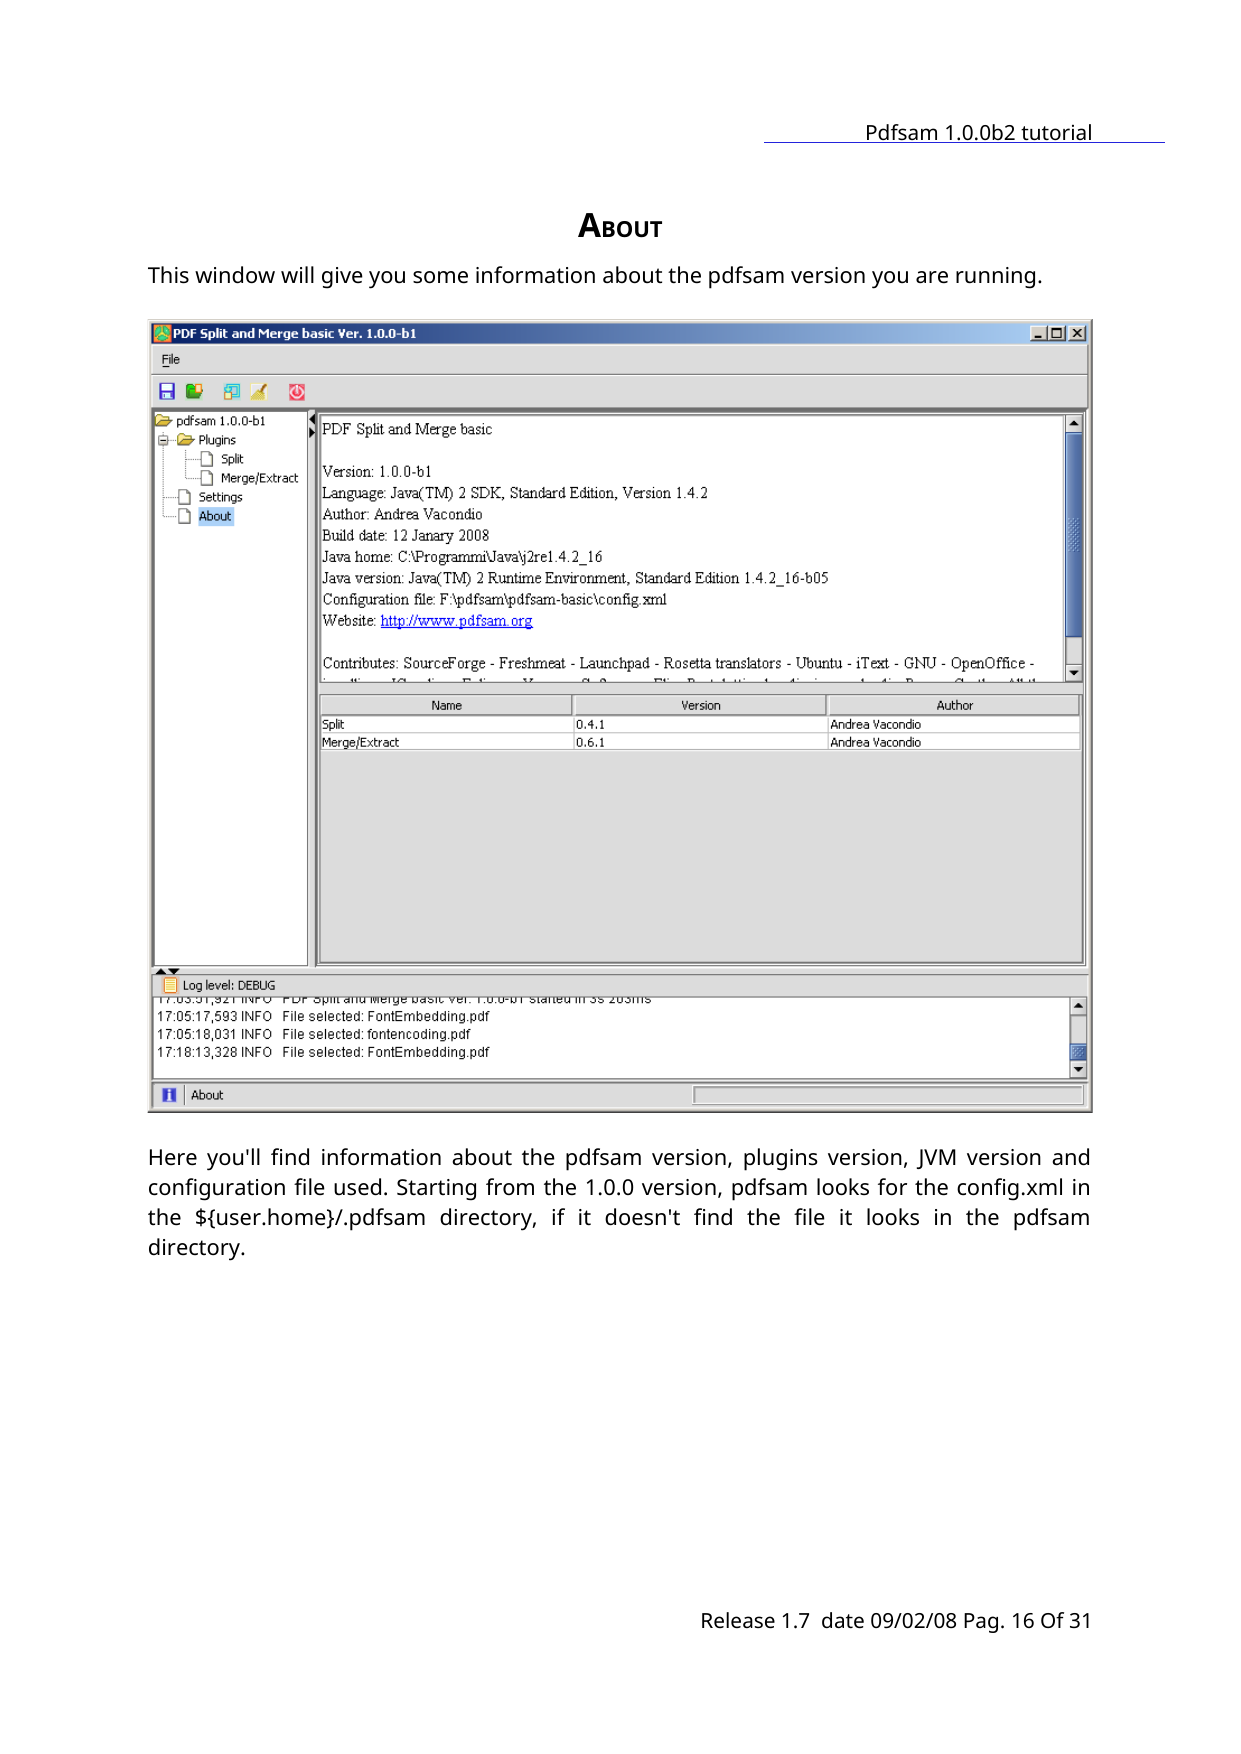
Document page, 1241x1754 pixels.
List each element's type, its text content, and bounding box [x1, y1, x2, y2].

text This window will give you some information about the pdfsam version you are running. [148, 260, 1093, 290]
picture [147, 319, 1093, 1113]
text Here you'll find information about the pdfsam version, plugins version, JVM version and configuration file used. Starting from the 1.0.0 version, pdfsam looks for the config.xml in the ${user.home}/.pdfsam directory, if it doesn't find the file it looks in the pdfsam directory. [148, 1142, 1093, 1261]
text About [148, 202, 1093, 247]
